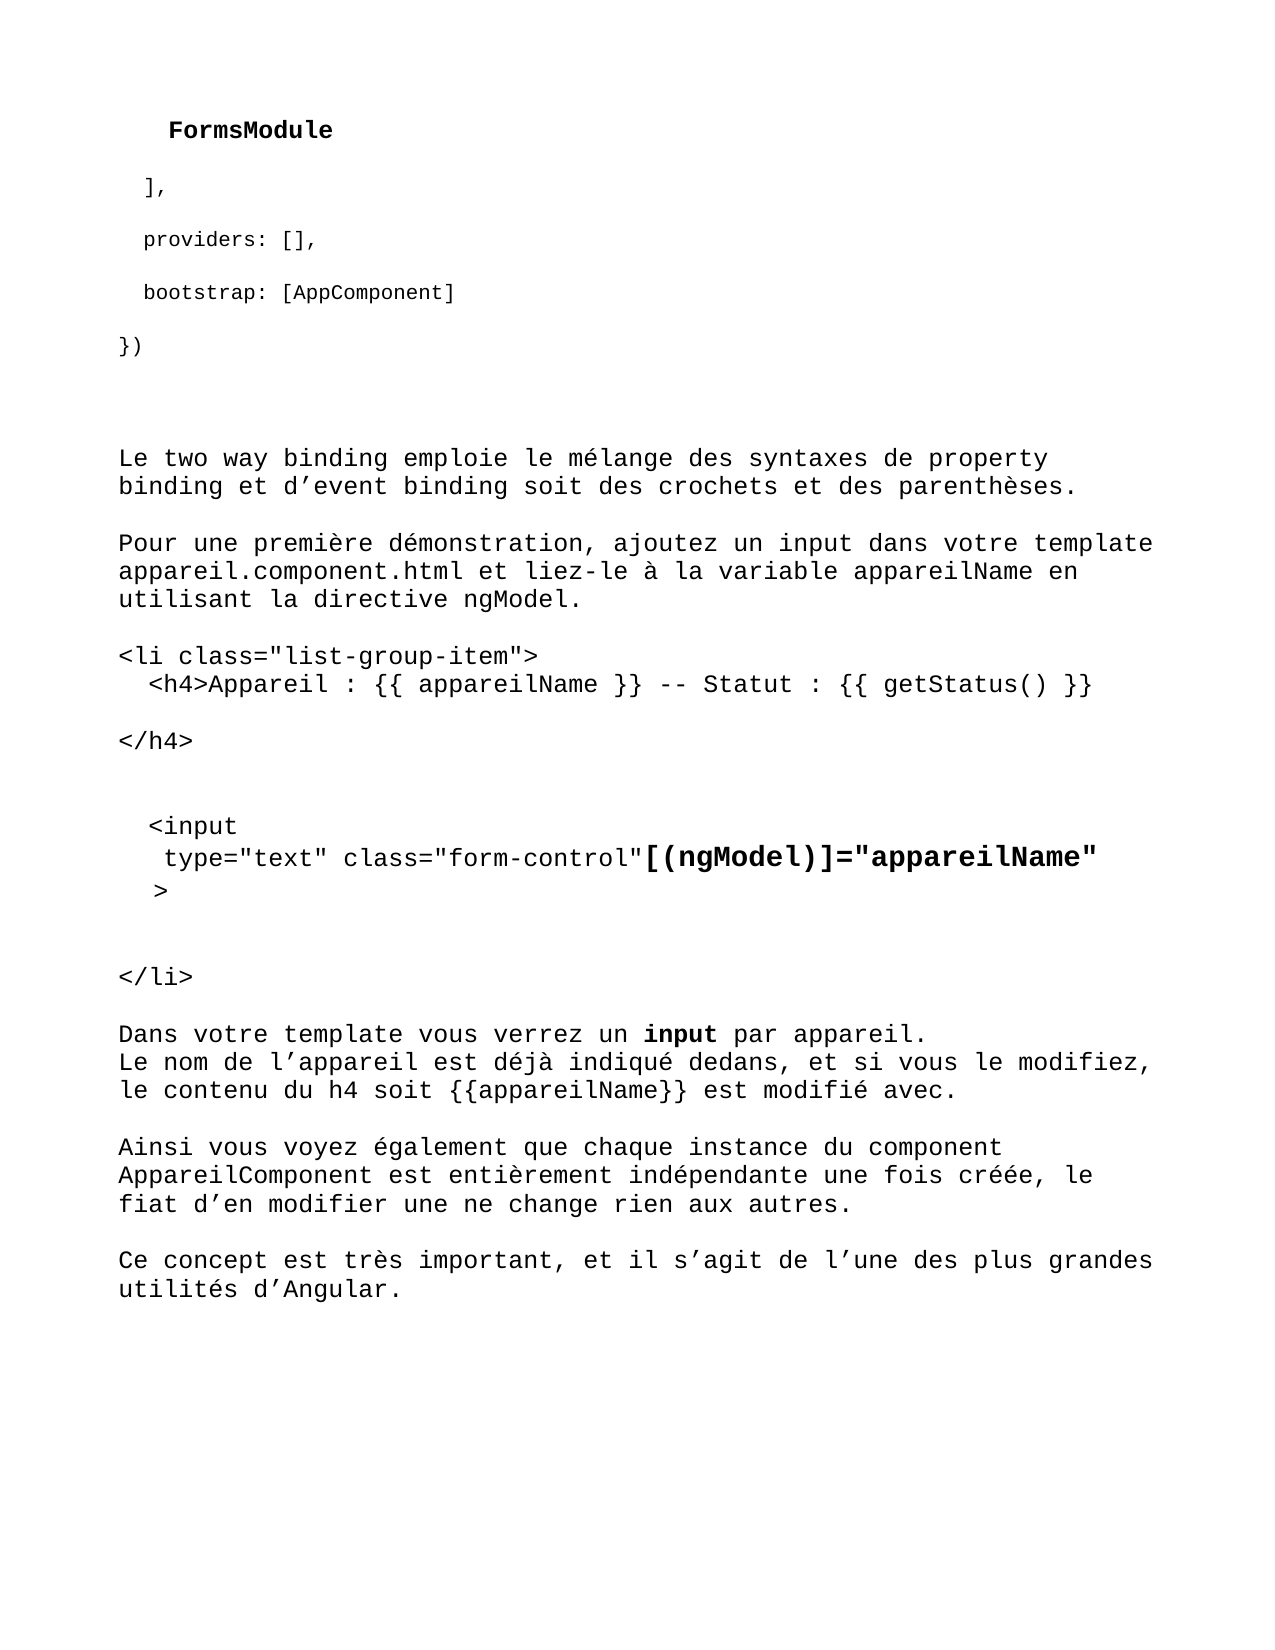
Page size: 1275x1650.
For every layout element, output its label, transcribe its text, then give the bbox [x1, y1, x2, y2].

text providers: [], [118, 229, 1157, 253]
text type="text" class="form-control"[(ngModel)]="appareilName" [118, 842, 1157, 875]
text </li> [118, 964, 1157, 993]
text ], [118, 176, 1157, 199]
text </h4> [118, 728, 1157, 757]
text bootstrap: [AppComponent] [118, 282, 1157, 306]
text Ainsi vous voyez également que chaque instance du component AppareilComponent est entièrement indépendante une fois créée, le fiat d’en modifier une ne change rien aux autres. [118, 1134, 1157, 1219]
text <input [118, 813, 1157, 842]
text }) [118, 335, 1157, 359]
text Pour une première démonstration, ajoutez un input dans votre template appareil.component.html et liez-le à la variable appareilName en utilisant la directive ngModel. [118, 530, 1157, 615]
text Dans votre template vous verrez un input par appareil. [118, 1021, 1157, 1049]
text Le nom de l’appareil est déjà indiqué dedans, et si vous le modifiez, le contenu du h4 soit {{appareilName}} est modifié avec. [118, 1049, 1157, 1106]
text <h4>Appareil : {{ appareilName }} -- Statut : {{ getStatus() }} [118, 672, 1157, 700]
text > [118, 875, 1157, 908]
text <li class="list-group-item"> [118, 643, 1157, 672]
text Ce concept est très important, et il s’agit de l’une des plus grandes utilités d’Angular. [118, 1248, 1157, 1304]
text Le two way binding emploie le mélange des syntaxes de property binding et d’event binding soit des crochets et des parenthèses. [118, 445, 1157, 502]
text FormsModule [118, 118, 1157, 146]
